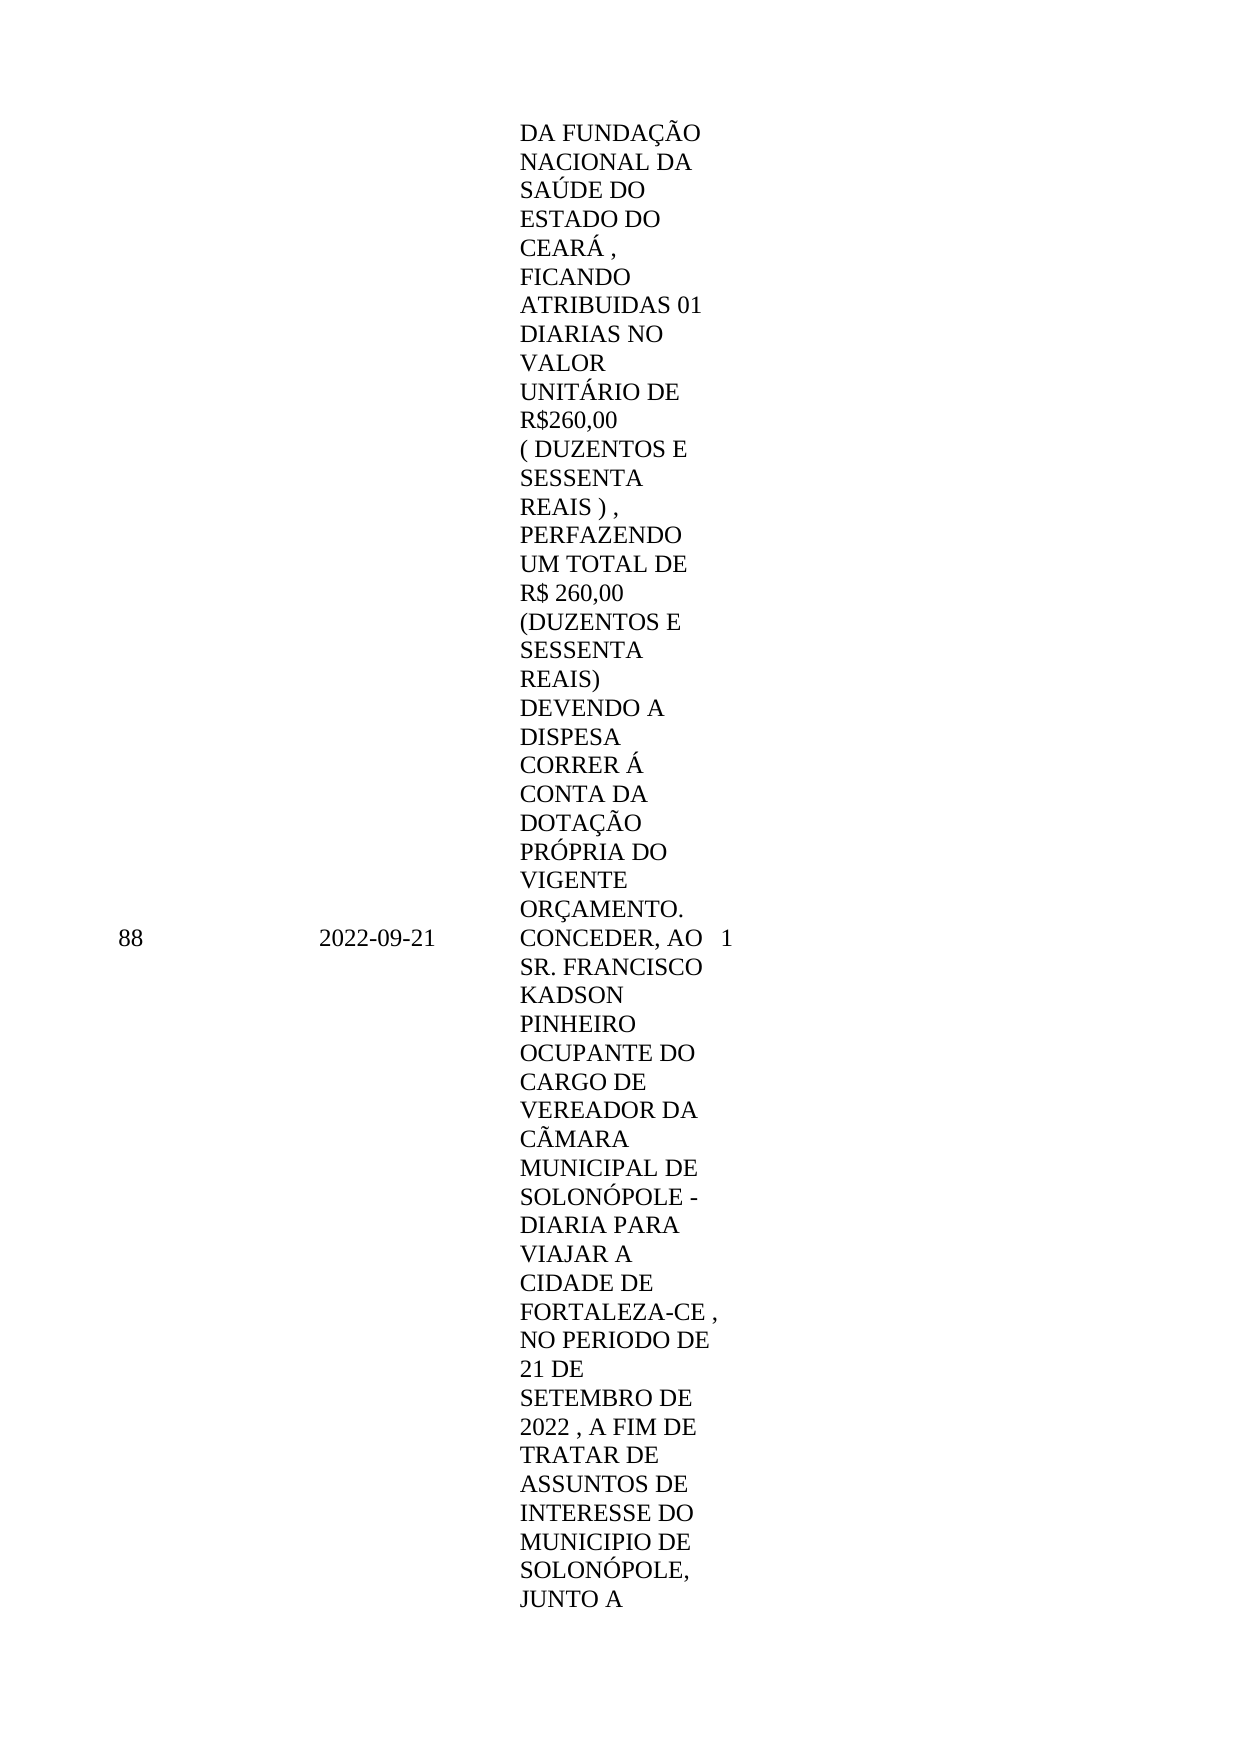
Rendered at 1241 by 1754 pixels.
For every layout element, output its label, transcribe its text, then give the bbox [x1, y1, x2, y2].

table_cell [118, 118, 319, 923]
table_cell [921, 118, 1122, 923]
table_cell 2022-09-21 [319, 923, 519, 1613]
table_cell [921, 923, 1122, 1613]
table_cell CONCEDER, AO SR. FRANCISCO KADSON PINHEIRO OCUPANTE DO CARGO DE VEREADOR DA CÃMARA MUNICIPAL DE SOLONÓPOLE - DIARIA PARA VIAJAR A CIDADE DE FORTALEZA-CE , NO PERIODO DE 21 DE SETEMBRO DE 2022 , A FIM DE TRATAR DE ASSUNTOS DE INTERESSE DO MUNICIPIO DE SOLONÓPOLE, JUNTO A [520, 923, 720, 1613]
table_cell DA FUNDAÇÃO NACIONAL DA SAÚDE DO ESTADO DO CEARÁ , FICANDO ATRIBUIDAS 01 DIARIAS NO VALOR UNITÁRIO DE R$260,00 ( DUZENTOS E SESSENTA REAIS ) , PERFAZENDO UM TOTAL DE R$ 260,00 (DUZENTOS E SESSENTA REAIS) DEVENDO A DISPESA CORRER Á CONTA DA DOTAÇÃO PRÓPRIA DO VIGENTE ORÇAMENTO. [520, 118, 720, 923]
table_cell 1 [720, 923, 921, 1613]
table_cell [720, 118, 921, 923]
table_cell [319, 118, 519, 923]
table_cell 88 [118, 923, 319, 1613]
